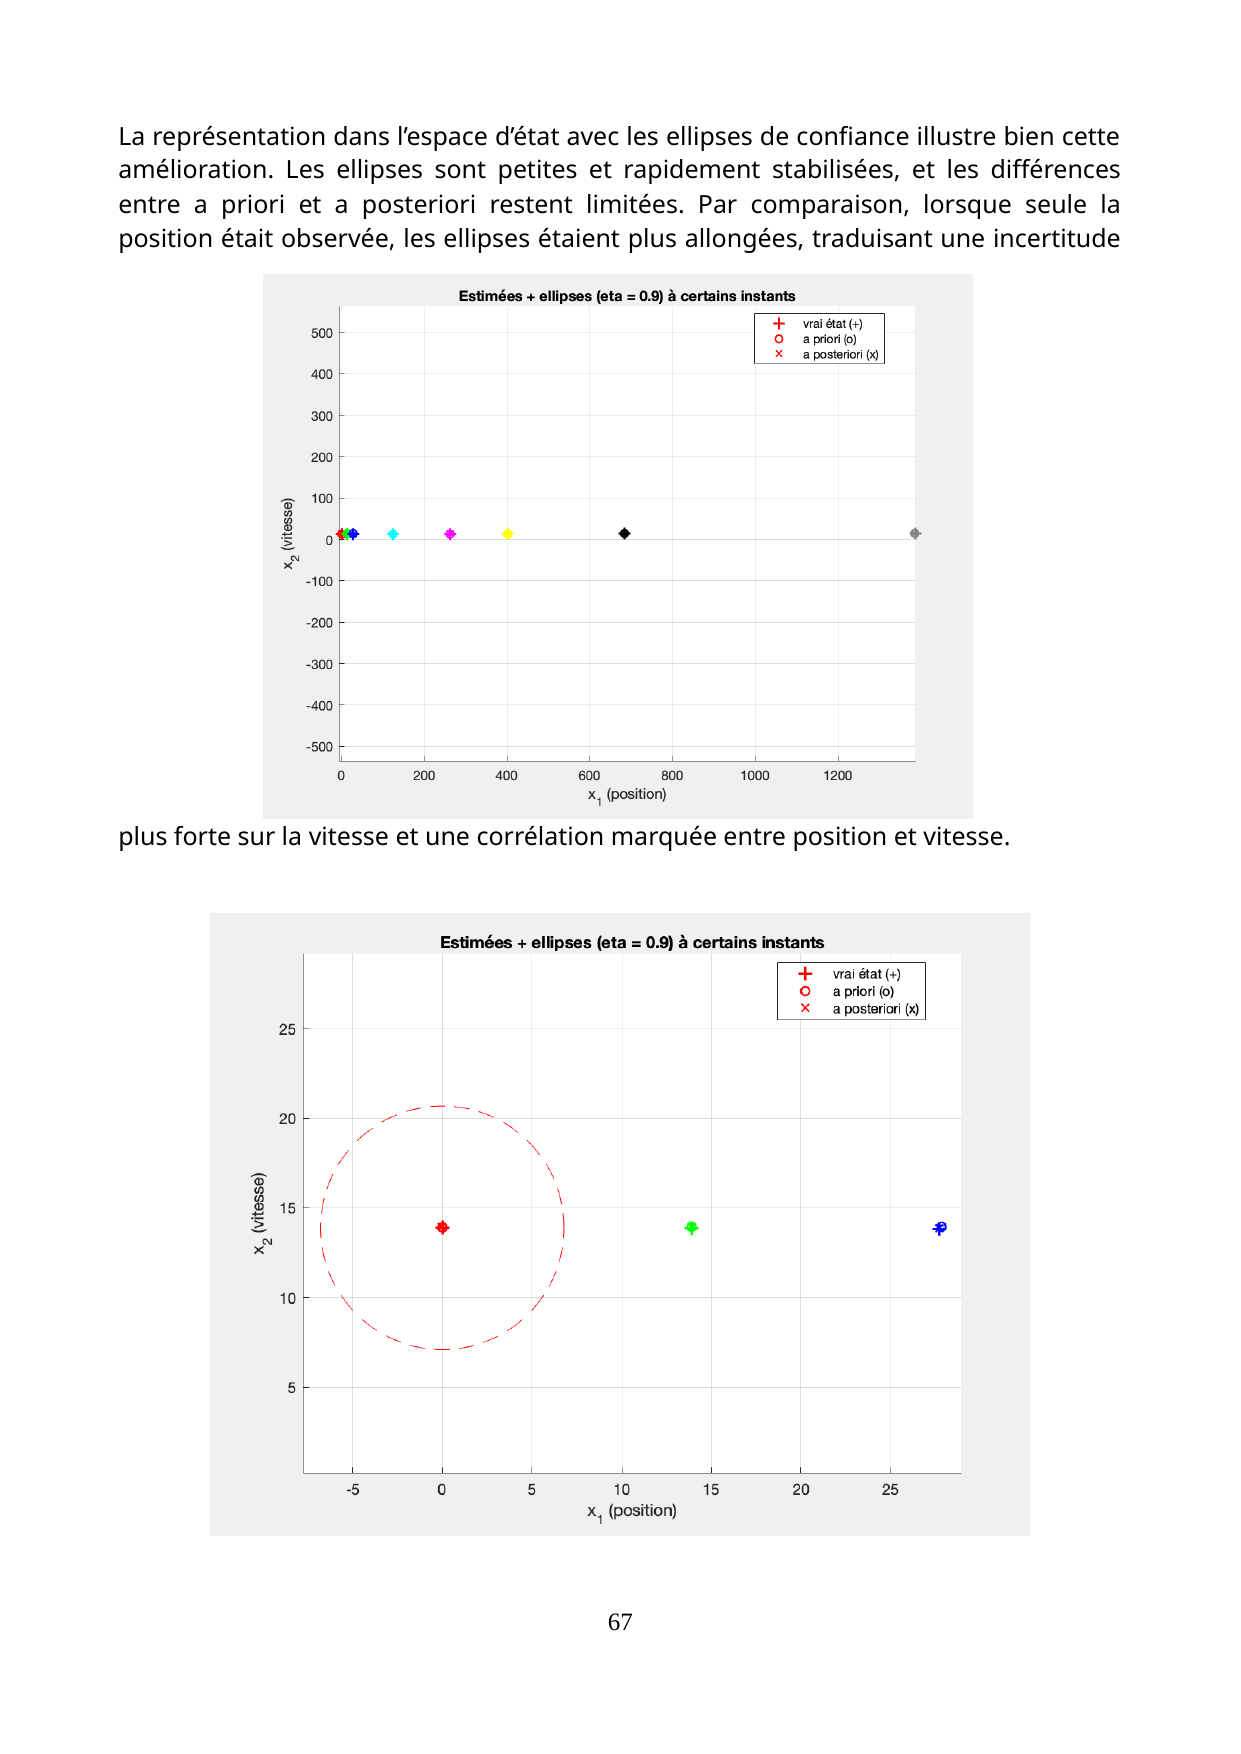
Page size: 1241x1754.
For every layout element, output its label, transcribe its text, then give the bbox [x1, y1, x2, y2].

picture [263, 274, 974, 819]
picture [210, 913, 1031, 1536]
text La représentation dans l’espace d’état avec les ellipses de confiance illustre bien cette amélioration. Les ellipses sont petites et rapidement stabilisées, et les différences entre a priori et a posteriori restent limitées. Par comparaison, lorsque seule la position était observée, les ellipses étaient plus allongées, traduisant une incertitude plus forte sur la vitesse et une corrélation marquée entre position et vitesse. [118, 118, 1122, 852]
